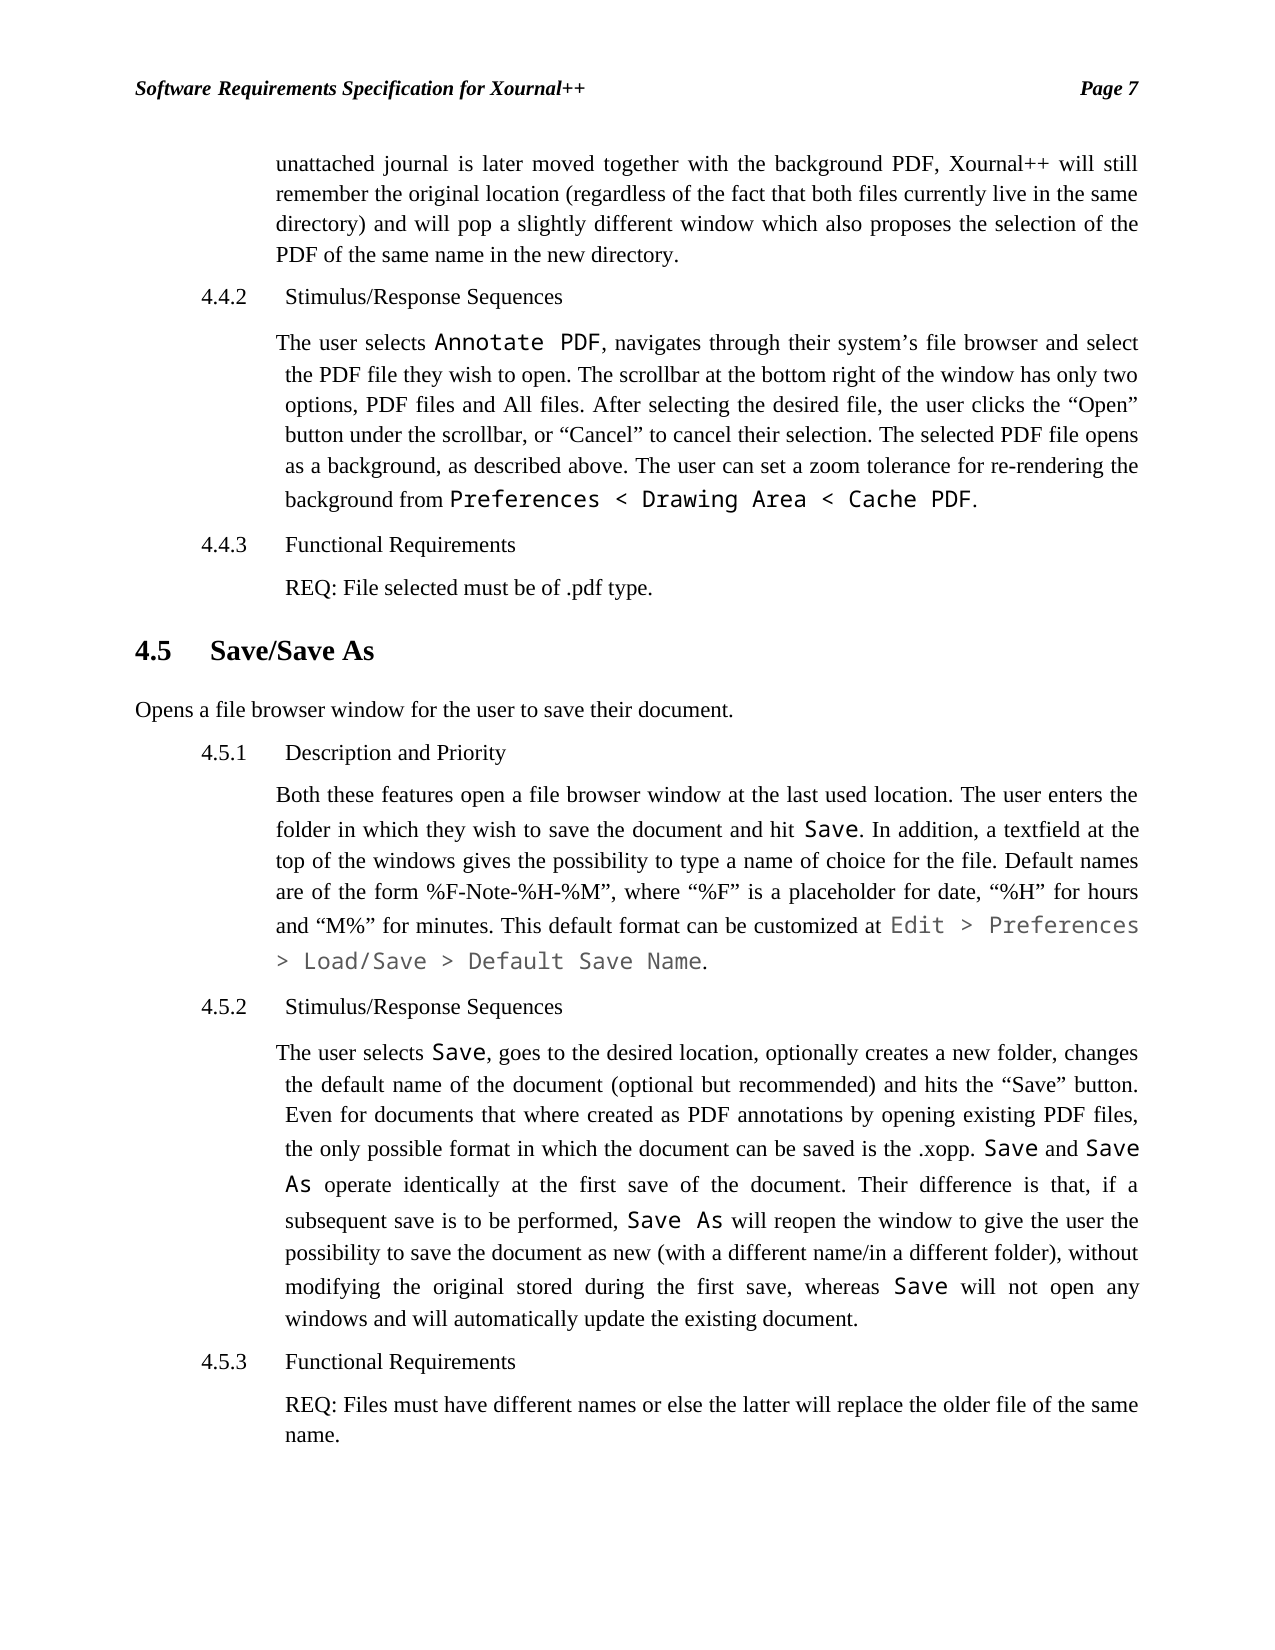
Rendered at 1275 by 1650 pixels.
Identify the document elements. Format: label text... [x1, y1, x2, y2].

text 4.5.3 Functional Requirements [201, 1348, 1140, 1374]
text unattached journal is later moved together with the background PDF, Xournal++ will still remember the original location (regardless of the fact that both files currently live in the same directory) and will pop a slightly different window which also proposes the selection of the PDF of the same name in the new directory. [276, 150, 1140, 267]
text 4.5.1 Description and Priority [201, 739, 1140, 765]
text 4.5.2 Stimulus/Response Sequences [201, 993, 1140, 1019]
text 4.4.3 Functional Requirements [201, 531, 1140, 558]
text REQ: Files must have different names or else the latter will replace the older file of the same name. [285, 1391, 1140, 1447]
text Opens a file browser window for the user to save their document. [135, 696, 1140, 722]
text REQ: File selected must be of .pdf type. [210, 574, 1140, 600]
text The user selects Save, goes to the desired location, optionally creates a new folder, changes the default name of the document (optional but recommended) and hits the “Save” button. Even for documents that where created as PDF annotations by opening existing PDF files, the only possible format in which the document can be saved is the .xopp. Save and Save As operate identically at the first save of the document. Their difference is that, if a subsequent save is to be performed, Save As will reopen the window to give the user the possibility to save the document as new (with a different name/in a different folder), without modifying the original stored during the first save, whereas Save will not open any windows and will automatically update the existing document. [276, 1036, 1140, 1332]
text The user selects Annotate PDF, navigates through their system’s file browser and select the PDF file they wish to open. The scrollbar at the bottom right of the window has only two options, PDF files and All files. After selecting the desired file, the user clicks the “Open” button under the scrollbar, or “Cancel” to cancel their selection. The selected PDF file opens as a background, as described above. The user can set a zoom tolerance for re-rendering the background from Preferences < Drawing Area < Cache PDF. [276, 326, 1140, 514]
text 4.4.2 Stimulus/Response Sequences [201, 283, 1140, 310]
text Both these features open a file browser window at the last used location. The user enters the folder in which they wish to save the document and hit Save. In addition, a textfield at the top of the windows gives the possibility to type a name of choice for the file. Default names are of the form %F-Note-%H-%M”, where “%F” is a placeholder for date, “%H” for hours and “M%” for minutes. This default format can be customized at Edit > Preferences > Load/Save > Default Save Name. [276, 781, 1140, 976]
subtitle Save/Save As [135, 633, 1140, 667]
